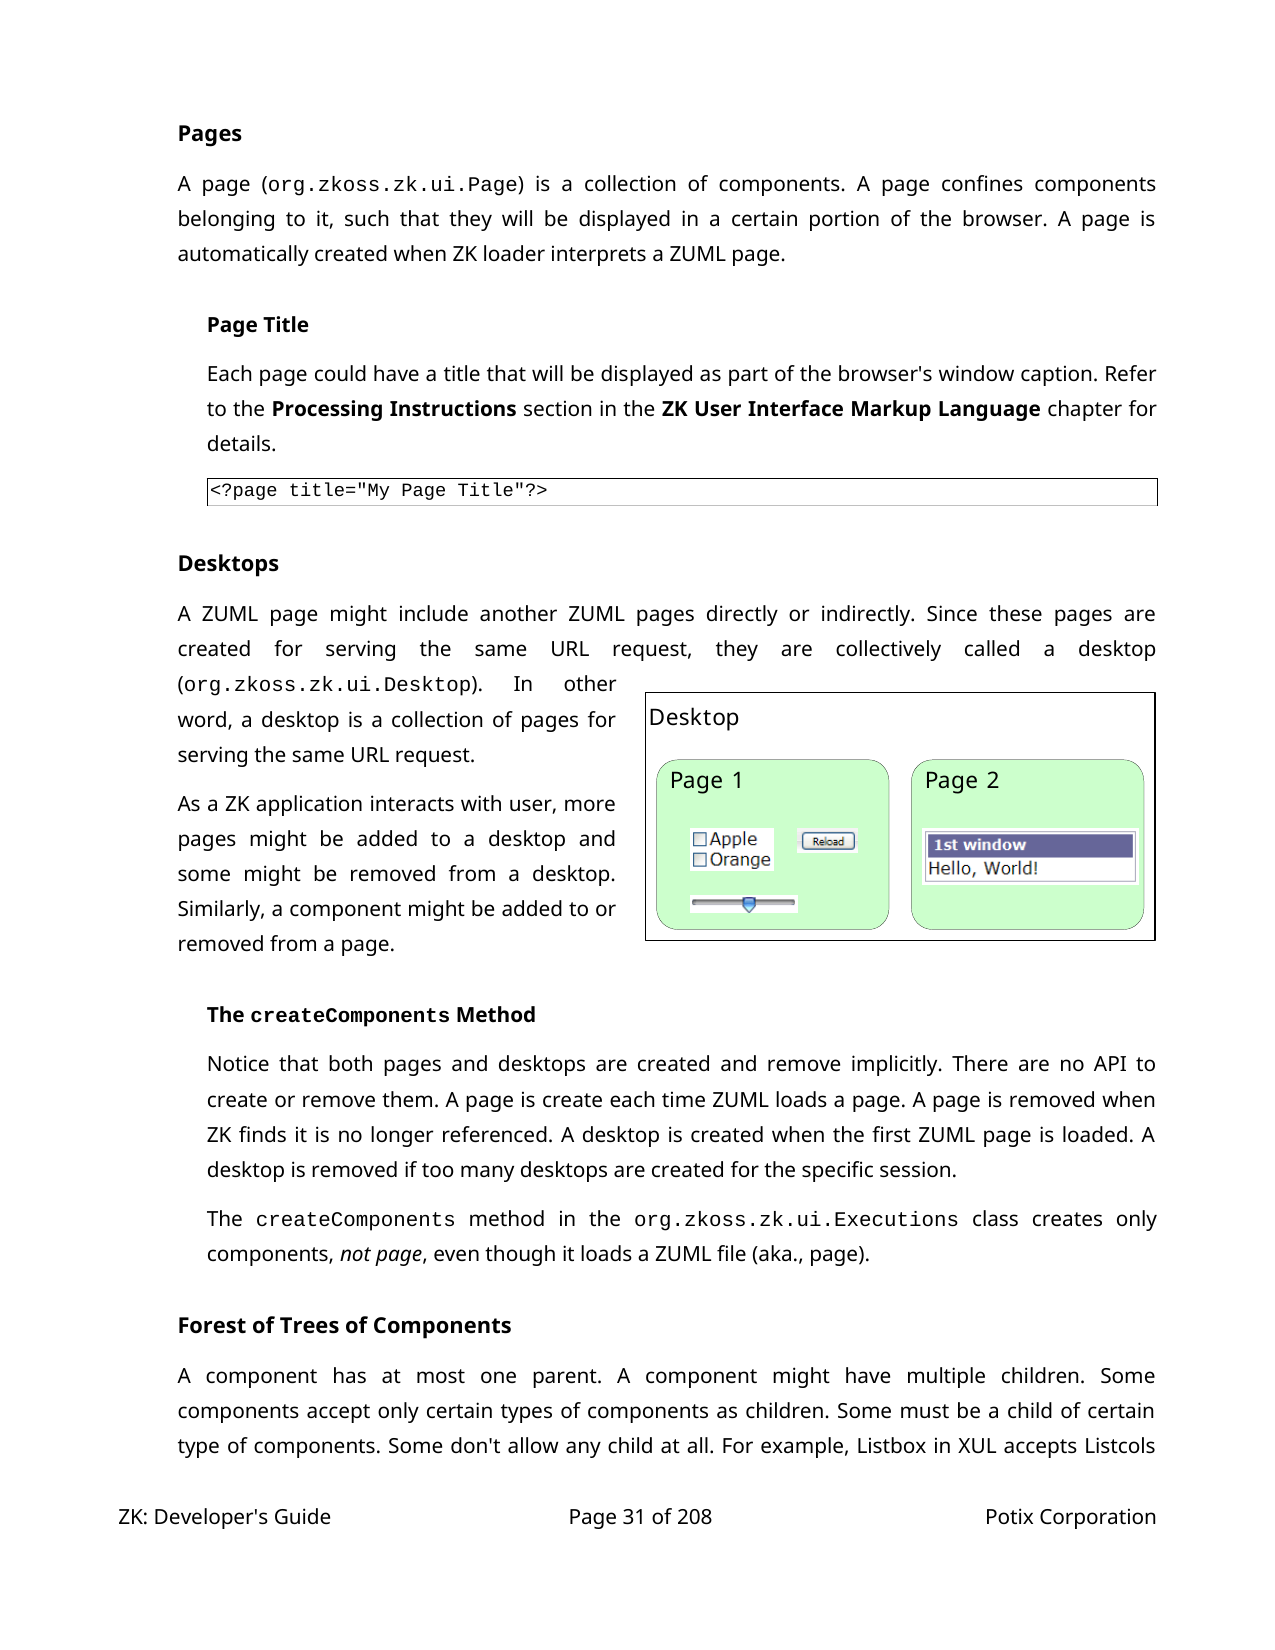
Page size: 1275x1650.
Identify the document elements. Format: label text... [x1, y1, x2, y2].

text As a ZK application interacts with user, more pages might be added to a desktop and some might be removed from a desktop. Similarly, a component might be added to or removed from a page. [177, 789, 1157, 958]
subtitle Desktops [177, 548, 1157, 578]
subtitle Forest of Trees of Components [177, 1310, 1157, 1340]
text <?page title="My Page Title"?> [208, 479, 1157, 505]
text A page (org.zkoss.zk.ui.Page) is a collection of components. A page confines components belonging to it, such that they will be displayed in a certain portion of the browser. A page is automatically created when ZK loader interprets a ZUML page. [177, 169, 1157, 268]
text The createComponents method in the org.zkoss.zk.ui.Executions class creates only components, not page, even though it loads a ZUML file (aka., page). [207, 1204, 1157, 1268]
subtitle The createComponents Method [207, 1000, 1157, 1029]
text A ZUML page might include another ZUML pages directly or indirectly. Since these pages are created for serving the same URL request, they are collectively called a desktop (org.zkoss.zk.ui.Desktop). In other word, a desktop is a collection of pages for serving the same URL request. [177, 599, 1157, 768]
text A component has at most one parent. A component might have multiple children. Some components accept only certain types of components as children. Some must be a child of certain type of components. Some don't allow any child at all. For example, Listbox in XUL accepts Listcols [177, 1361, 1157, 1459]
subtitle Pages [177, 118, 1157, 148]
subtitle Page Title [207, 310, 1157, 338]
text Notice that both pages and desktops are created and remove implicitly. There are no API to create or remove them. A page is create each time ZUML loads a page. A page is removed when ZK finds it is no longer referenced. A desktop is created when the first ZUML page is loaded. A desktop is removed if too many desktops are created for the specific session. [207, 1049, 1157, 1183]
text Each page could have a title that will be displayed as part of the browser's window caption. Refer to the Processing Instructions section in the ZK User Interface Markup Language chapter for details. [207, 359, 1157, 458]
